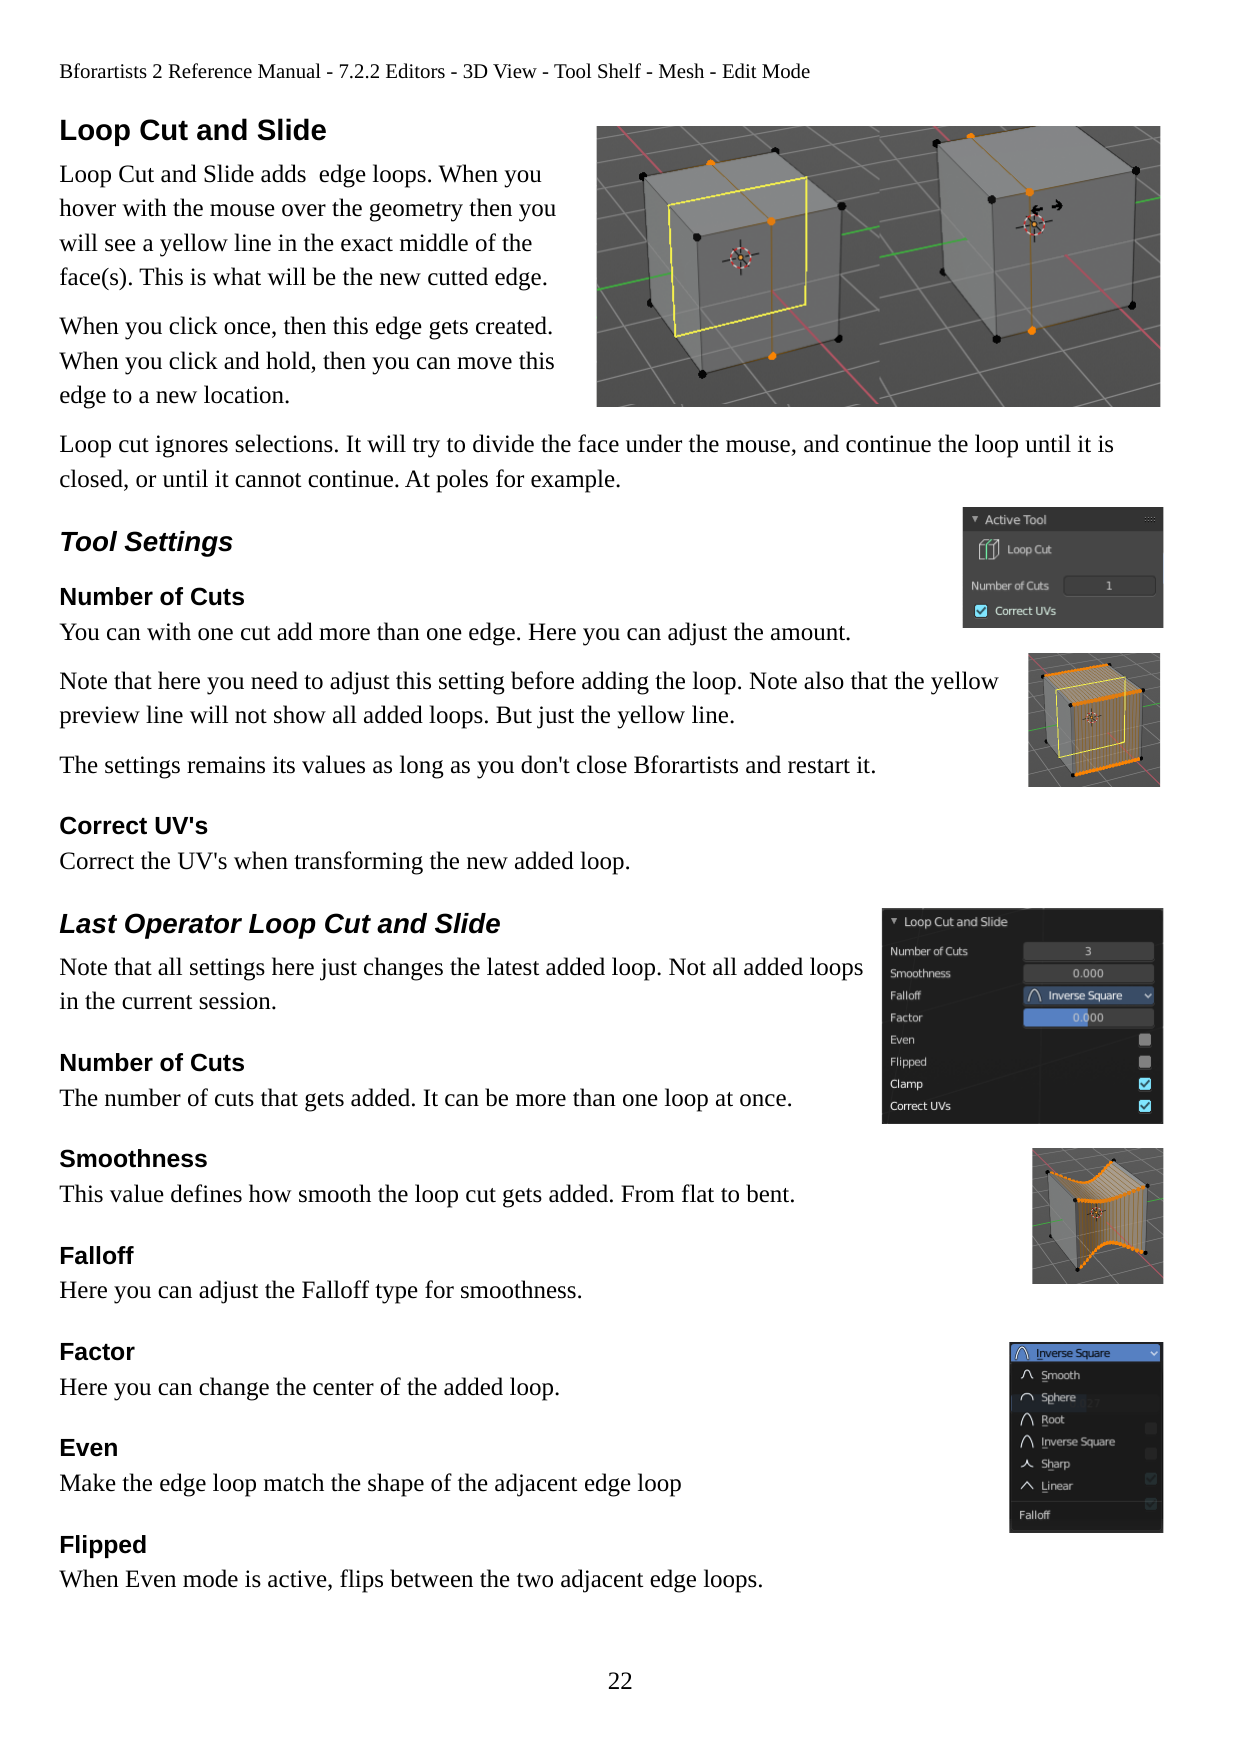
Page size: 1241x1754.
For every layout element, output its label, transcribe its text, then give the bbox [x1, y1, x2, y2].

subtitle [1164, 582, 1181, 611]
subtitle Number of Cuts [59, 1048, 881, 1077]
subtitle [1164, 525, 1181, 557]
text When you click once, then this edge gets created. When you click and hold, then you can move this edge to a new location. [59, 311, 1181, 409]
text Here you can adjust the Falloff type for smoothness. [59, 1276, 1181, 1304]
picture [596, 126, 1161, 407]
text The settings remains its values as long as you don't close Bforartists and restart it. [59, 750, 1028, 778]
subtitle Even [59, 1433, 1009, 1462]
text Note that here you need to adjust this setting before adding the loop. Note also that the yellow preview line will not show all added loops. But just the yellow line. [59, 666, 1028, 729]
subtitle [1164, 1241, 1181, 1269]
subtitle Factor [59, 1337, 1181, 1366]
text Note that all settings here just changes the latest added loop. Not all added loops in the current session. [59, 952, 881, 1015]
subtitle [1164, 1433, 1181, 1462]
subtitle Loop Cut and Slide [59, 113, 1181, 146]
text The number of cuts that gets added. It can be more than one loop at once. [59, 1083, 881, 1112]
text Correct the UV's when transforming the new added loop. [59, 846, 1181, 875]
text Make the edge loop match the shape of the adjacent edge loop [59, 1468, 1009, 1497]
picture [1009, 1342, 1164, 1533]
picture [1032, 1148, 1164, 1284]
subtitle Flipped [59, 1530, 1181, 1558]
picture [962, 507, 1164, 628]
subtitle Tool Settings [59, 525, 962, 557]
subtitle Falloff [59, 1241, 1032, 1269]
subtitle Last Operator Loop Cut and Slide [59, 908, 881, 939]
text When Even mode is active, flips between the two adjacent edge loops. [59, 1564, 1181, 1593]
subtitle [1164, 1048, 1181, 1077]
picture [1028, 653, 1161, 787]
text This value defines how smooth the loop cut gets added. From flat to bent. [59, 1179, 1032, 1208]
text Loop cut ignores selections. It will try to divide the face under the mouse, and continue the loop until it is closed, or until it cannot continue. At poles for example. [59, 429, 1181, 493]
subtitle Number of Cuts [59, 582, 962, 611]
text Loop Cut and Slide adds edge loops. When you hover with the mouse over the geometry then you will see a yellow line in the exact middle of the face(s). This is what will be the new cutted edge. [59, 159, 596, 291]
subtitle Smoothness [59, 1144, 1181, 1173]
picture [881, 908, 1164, 1124]
text You can with one cut add more than one edge. Here you can adjust the amount. [59, 617, 1181, 646]
text Here you can change the center of the added loop. [59, 1372, 1009, 1401]
subtitle Correct UV's [59, 811, 1181, 840]
